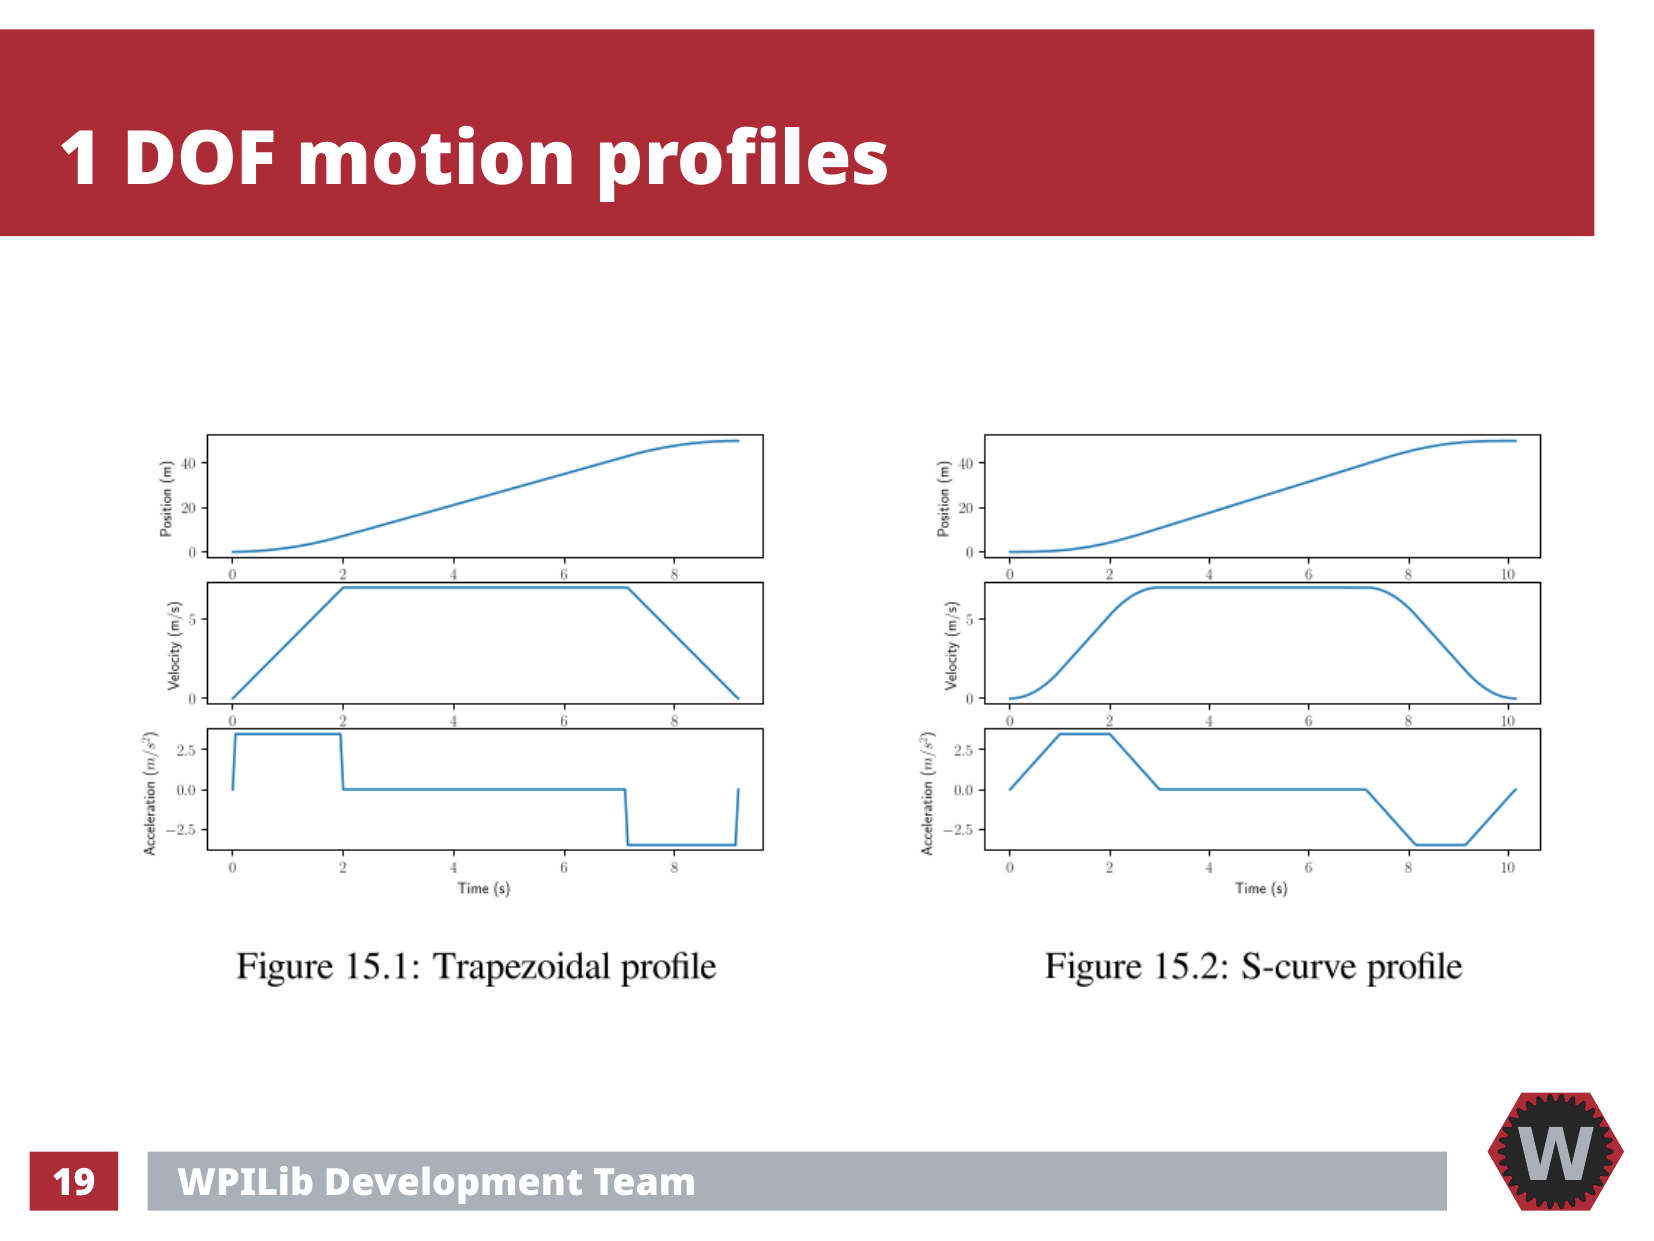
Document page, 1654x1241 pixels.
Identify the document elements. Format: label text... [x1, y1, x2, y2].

title 1 DOF motion profiles [59, 59, 1595, 207]
picture [118, 411, 1613, 1006]
